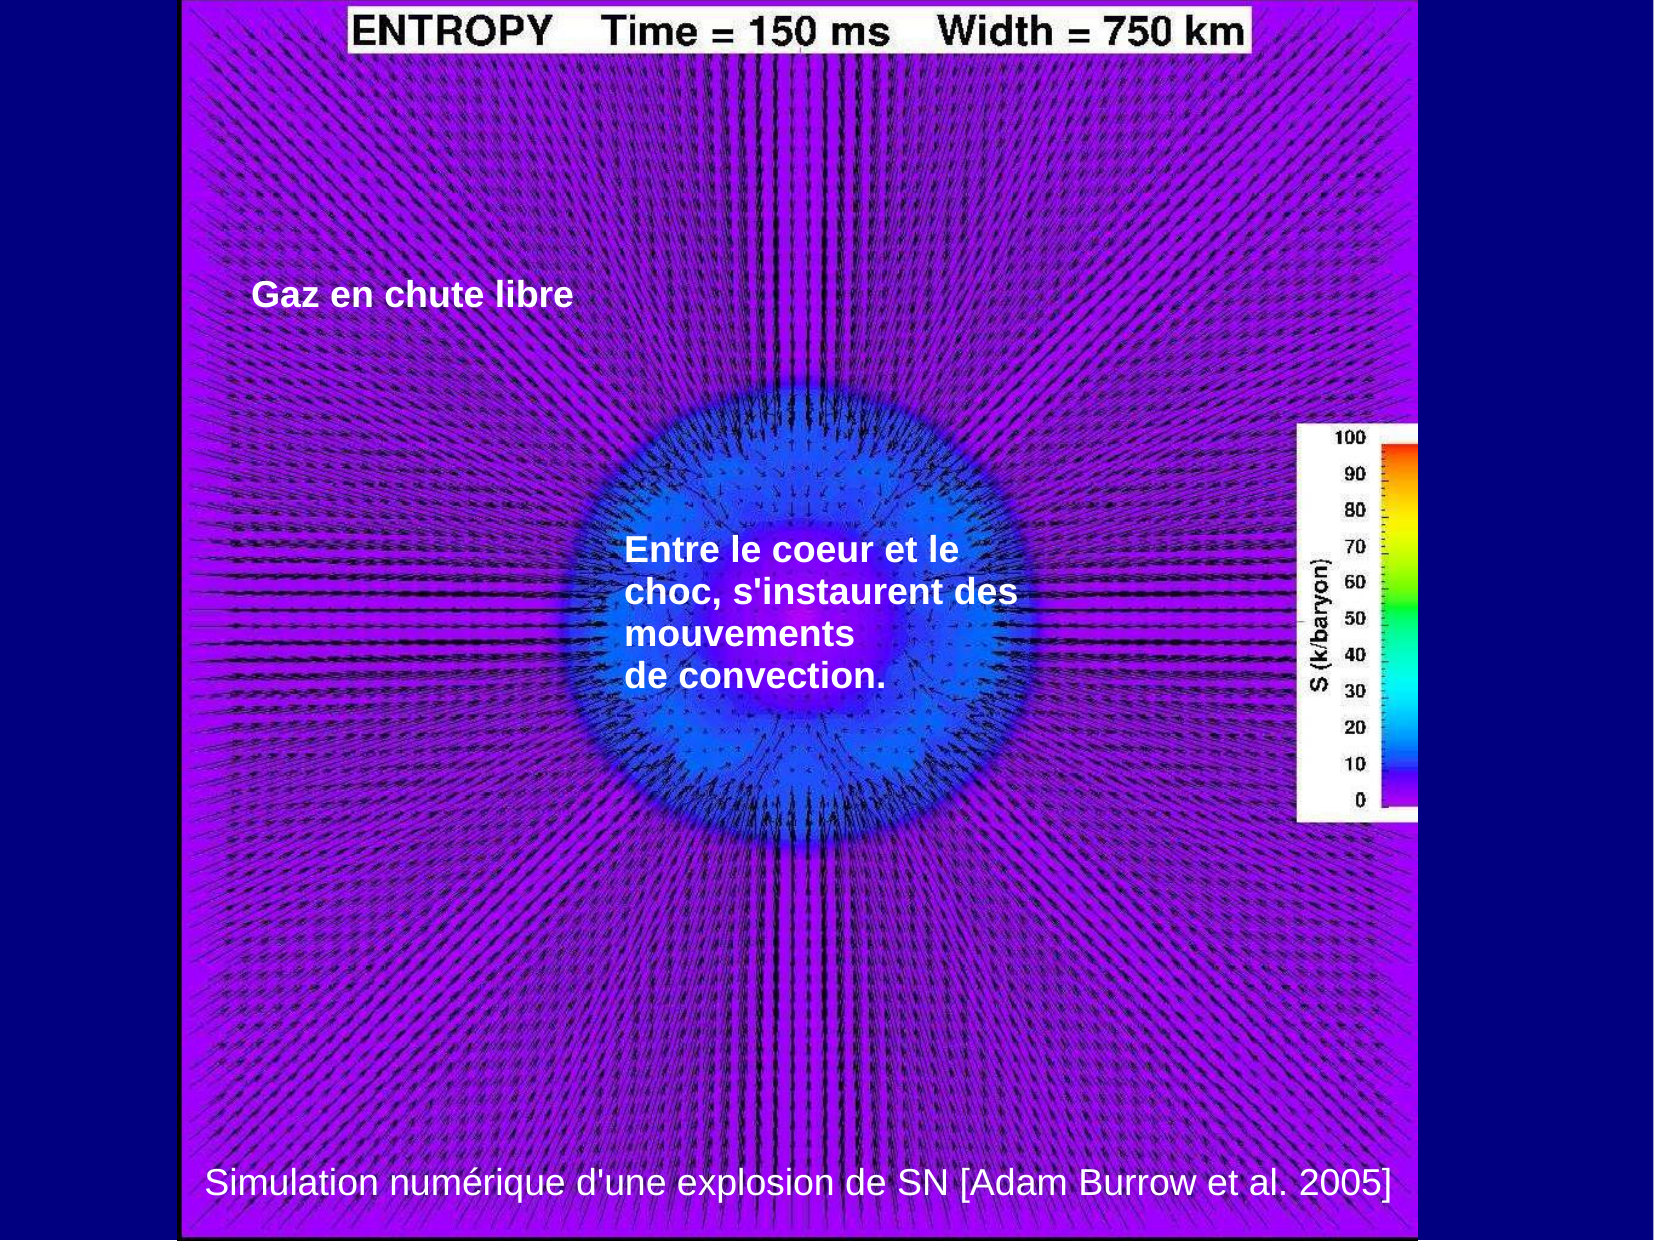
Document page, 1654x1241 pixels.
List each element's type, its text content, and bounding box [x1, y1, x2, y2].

text_box Entre le coeur et le choc, s'instaurent des mouvements de convection. [609, 520, 1034, 709]
text_box Simulation numérique d'une explosion de SN [Adam Burrow et al. 2005] [189, 1153, 1418, 1211]
picture [177, 0, 1418, 1241]
text_box Gaz en chute libre [236, 265, 590, 324]
